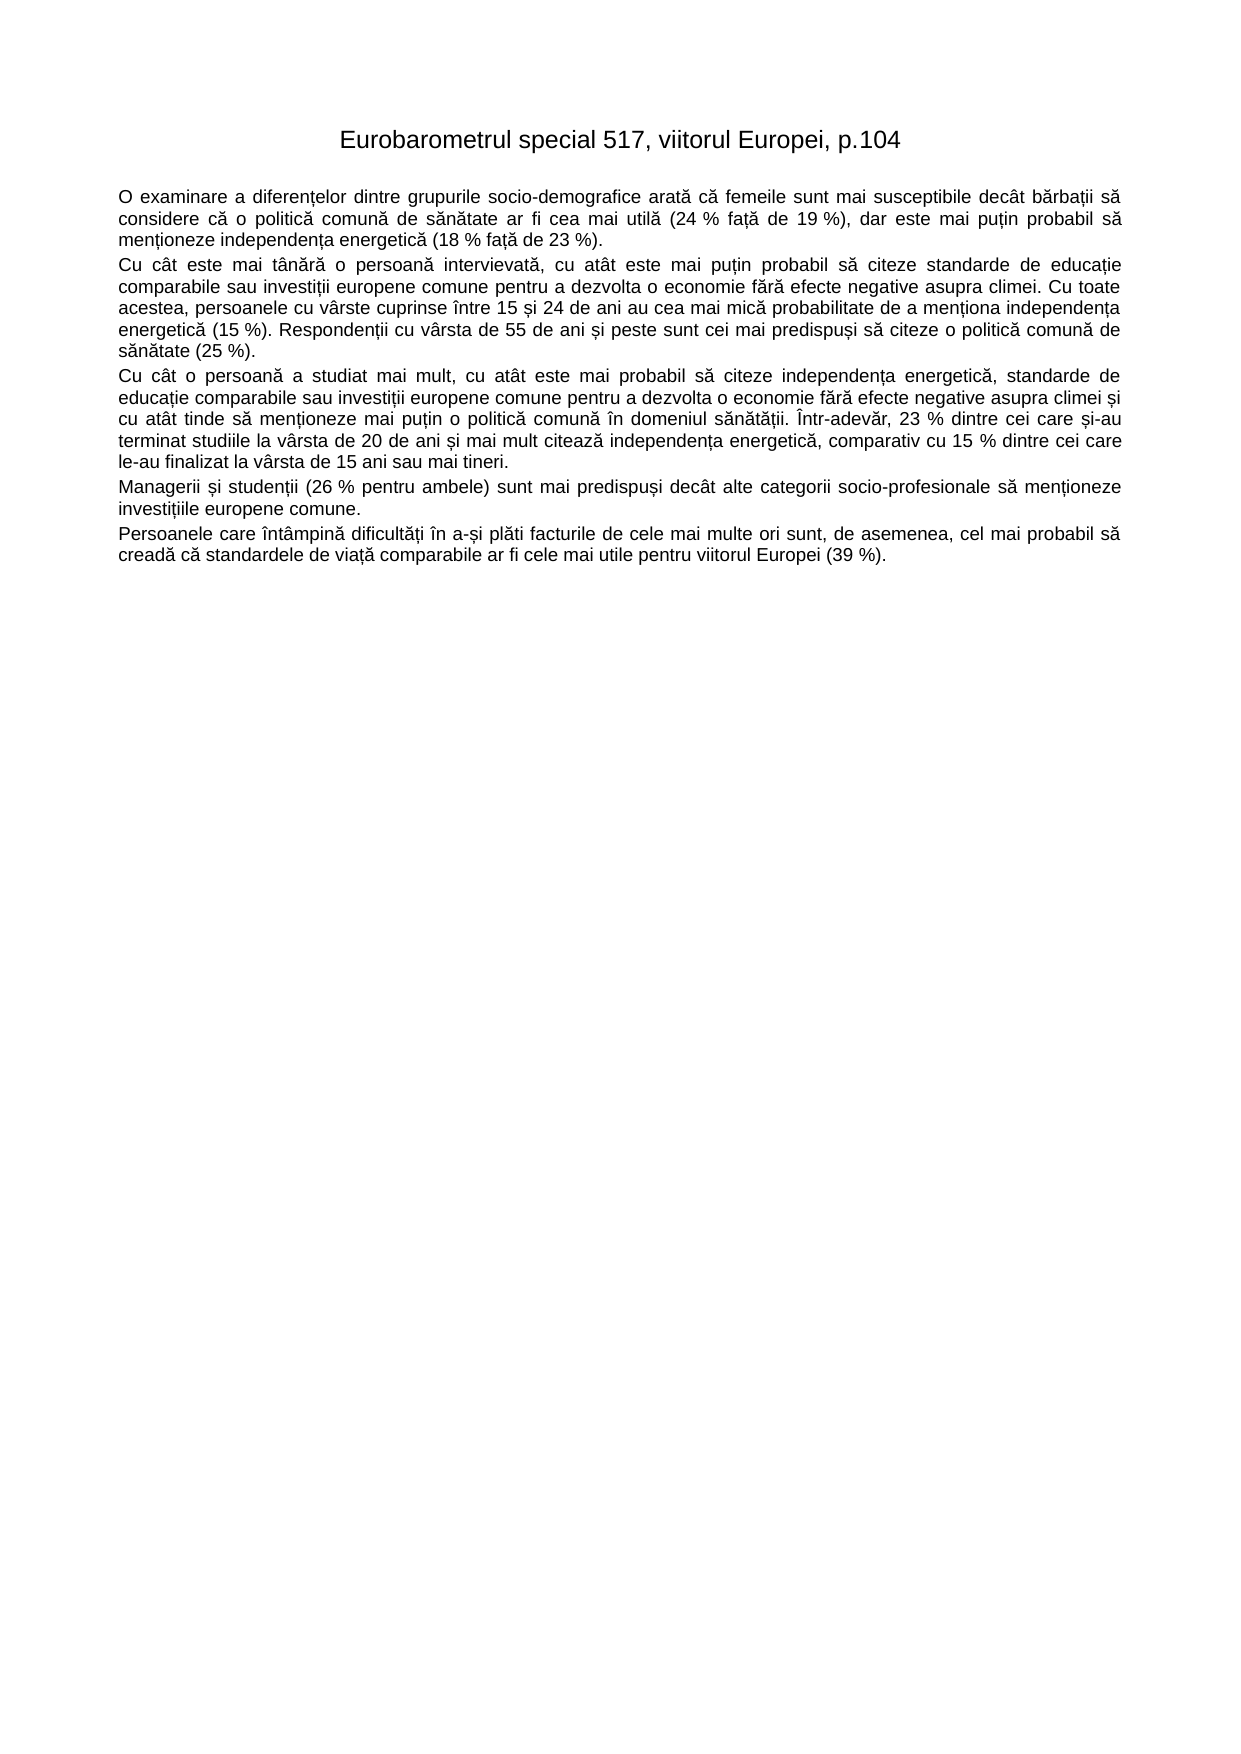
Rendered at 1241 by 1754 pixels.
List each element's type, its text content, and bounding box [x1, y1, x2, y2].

text O examinare a diferențelor dintre grupurile socio-demografice arată că femeile sunt mai susceptibile decât bărbații să considere că o politică comună de sănătate ar fi cea mai utilă (24 % față de 19 %), dar este mai puțin probabil să menționeze independența energetică (18 % față de 23 %). [118, 186, 1122, 251]
text Persoanele care întâmpină dificultăți în a-și plăti facturile de cele mai multe ori sunt, de asemenea, cel mai probabil să creadă că standardele de viață comparabile ar fi cele mai utile pentru viitorul Europei (39 %). [118, 522, 1122, 566]
text Cu cât o persoană a studiat mai mult, cu atât este mai probabil să citeze independența energetică, standarde de educație comparabile sau investiții europene comune pentru a dezvolta o economie fără efecte negative asupra climei și cu atât tinde să menționeze mai puțin o politică comună în domeniul sănătății. Într-adevăr, 23 % dintre cei care și-au terminat studiile la vârsta de 20 de ani și mai mult citează independența energetică, comparativ cu 15 % dintre cei care le-au finalizat la vârsta de 15 ani sau mai tineri. [118, 365, 1122, 473]
text Cu cât este mai tânără o persoană intervievată, cu atât este mai puțin probabil să citeze standarde de educație comparabile sau investiții europene comune pentru a dezvolta o economie fără efecte negative asupra climei. Cu toate acestea, persoanele cu vârste cuprinse între 15 și 24 de ani au cea mai mică probabilitate de a menționa independența energetică (15 %). Respondenții cu vârsta de 55 de ani și peste sunt cei mai predispuși să citeze o politică comună de sănătate (25 %). [118, 254, 1122, 362]
text Managerii și studenții (26 % pentru ambele) sunt mai predispuși decât alte categorii socio-profesionale să menționeze investițiile europene comune. [118, 476, 1122, 519]
